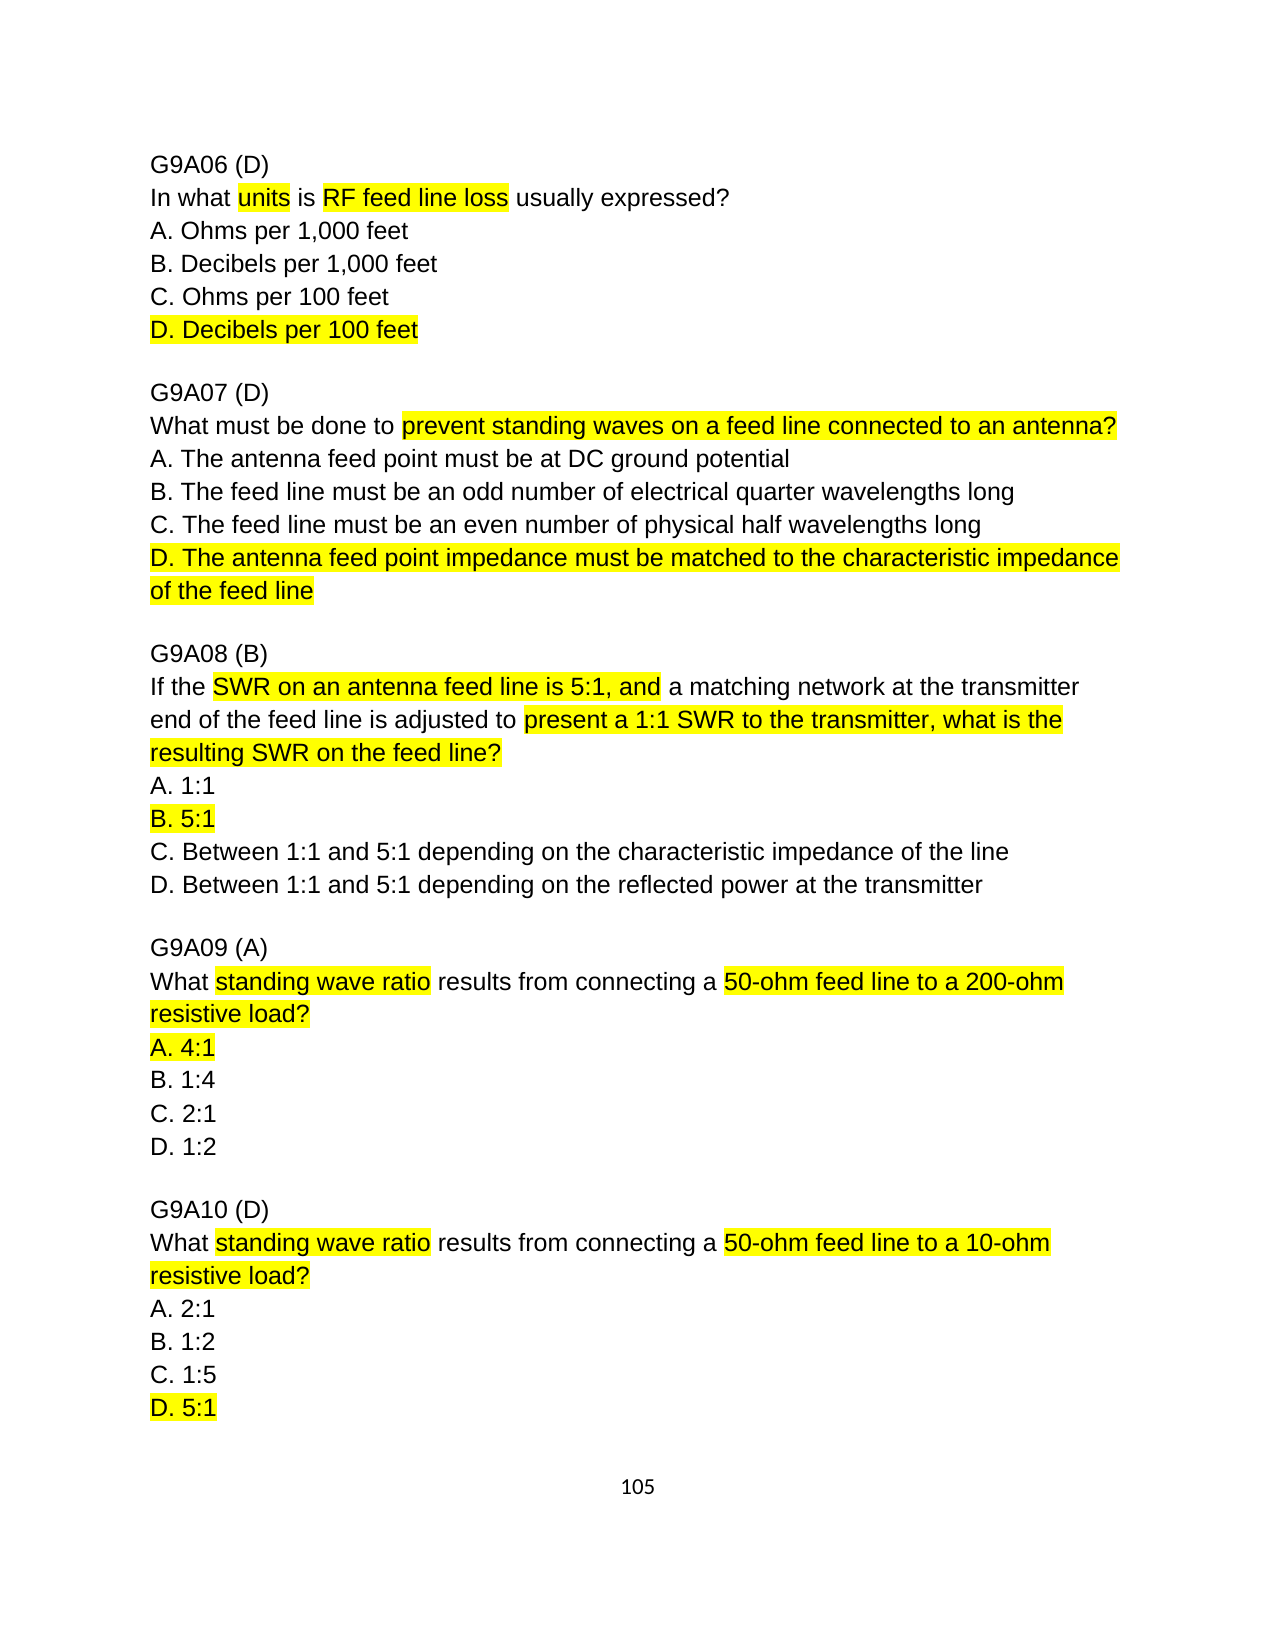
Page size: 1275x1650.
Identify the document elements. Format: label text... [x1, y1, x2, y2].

text G9A09 (A) What standing wave ratio results from connecting a 50-ohm feed line to a 200-ohm resistive load? A. 4:1 B. 1:4 C. 2:1 D. 1:2 [150, 933, 1125, 1160]
text G9A06 (D) In what units is RF feed line loss usually expressed? A. Ohms per 1,000 feet B. Decibels per 1,000 feet C. Ohms per 100 feet D. Decibels per 100 feet [150, 150, 1125, 344]
text G9A07 (D) What must be done to prevent standing waves on a feed line connected to an antenna? A. The antenna feed point must be at DC ground potential B. The feed line must be an odd number of electrical quarter wavelengths long C. The feed line must be an even number of physical half wavelengths long D. The antenna feed point impedance must be matched to the characteristic impedance of the feed line [150, 378, 1125, 605]
text G9A08 (B) If the SWR on an antenna feed line is 5:1, and a matching network at the transmitter end of the feed line is adjusted to present a 1:1 SWR to the transmitter, what is the resulting SWR on the feed line? A. 1:1 B. 5:1 C. Between 1:1 and 5:1 depending on the characteristic impedance of the line D. Between 1:1 and 5:1 depending on the reflected power at the transmitter [150, 639, 1125, 899]
text G9A10 (D) What standing wave ratio results from connecting a 50-ohm feed line to a 10-ohm resistive load? A. 2:1 B. 1:2 C. 1:5 D. 5:1 [150, 1194, 1125, 1421]
